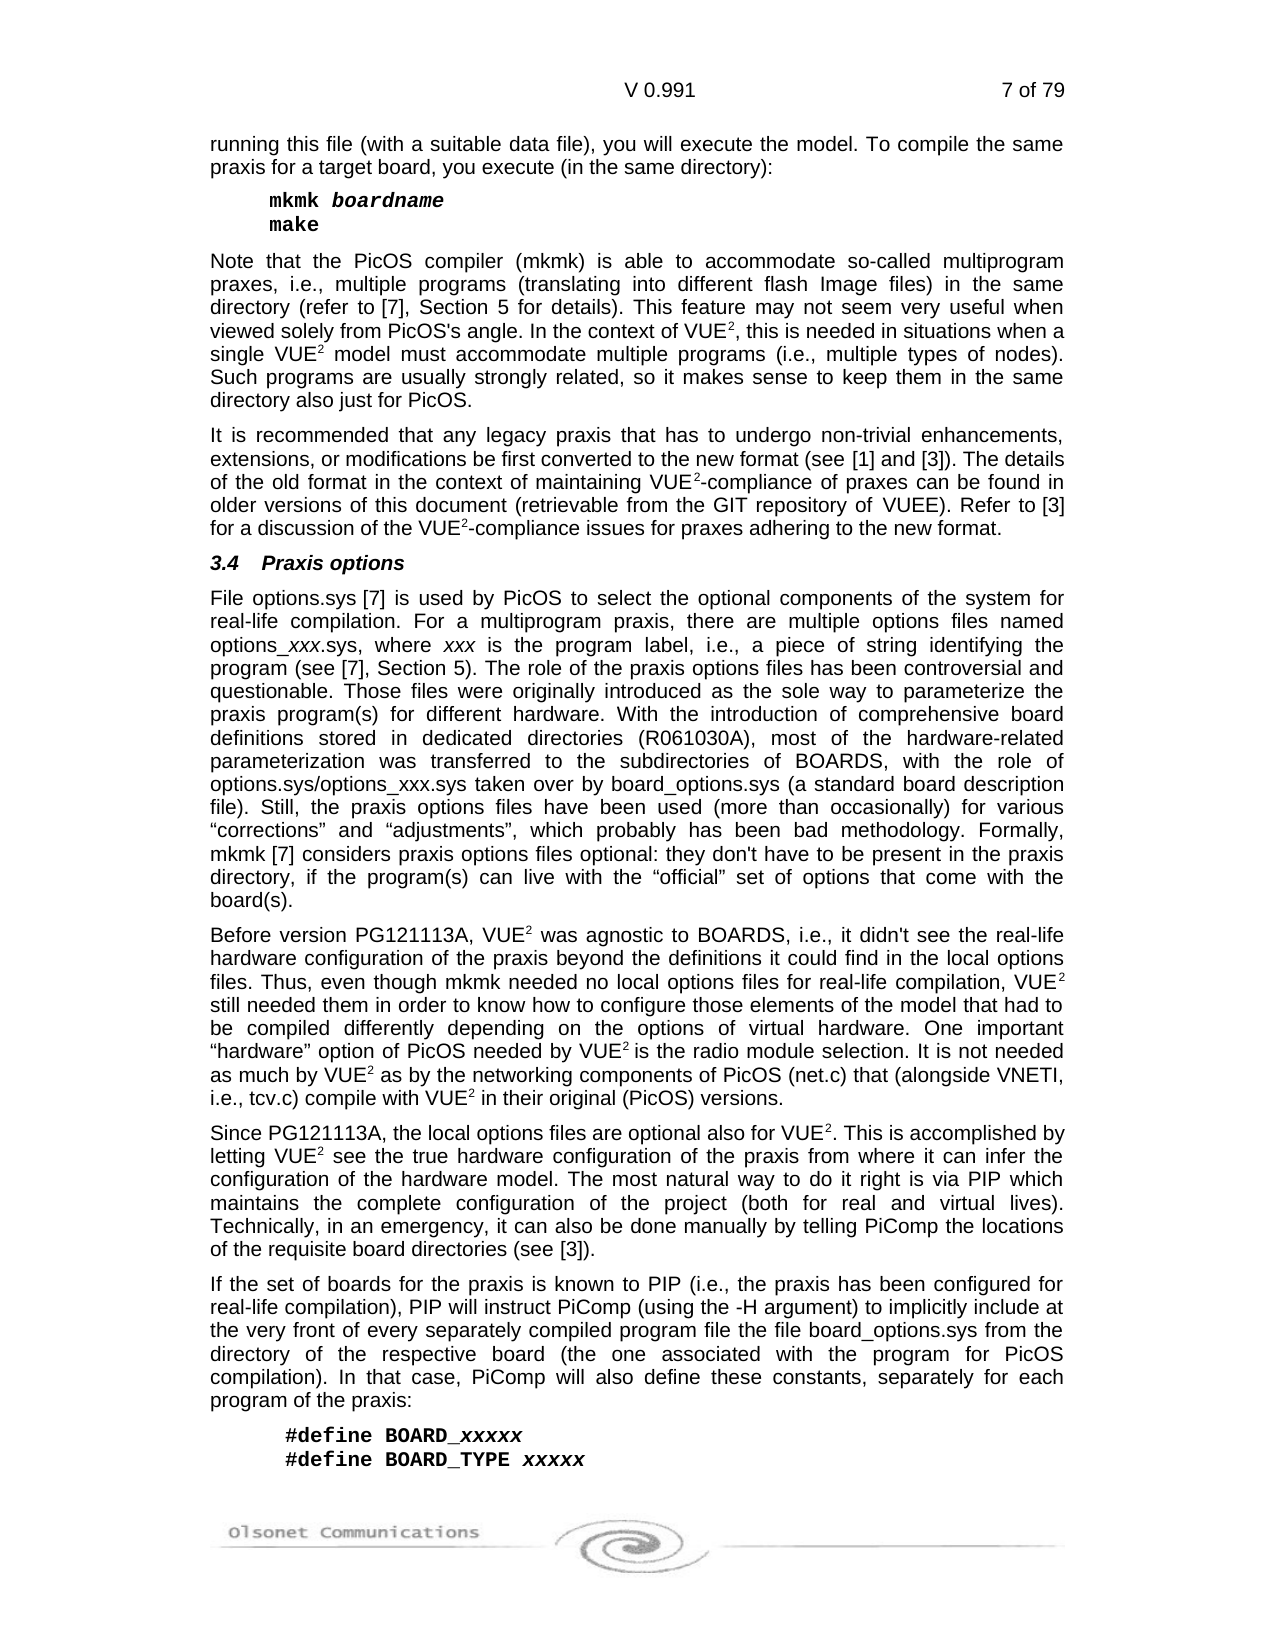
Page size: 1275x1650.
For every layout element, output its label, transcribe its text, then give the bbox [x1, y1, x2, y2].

text It is recommended that any legacy praxis that has to undergo non-trivial enhancements, extensions, or modifications be first converted to the new format (see [1] and [3]). The details of the old format in the context of maintaining VUE2-compliance of praxes can be found in older versions of this document (retrievable from the GIT repository of VUEE). Refer to [3] for a discussion of the VUE2-compliance issues for praxes adhering to the new format. [210, 424, 1065, 540]
text File options.sys [7] is used by PicOS to select the optional components of the system for real-life compilation. For a multiprogram praxis, there are multiple options files named options_xxx.sys, where xxx is the program label, i.e., a piece of string identifying the program (see [7], Section 5). The role of the praxis options files has been controversial and questionable. Those files were originally introduced as the sole way to parameterize the praxis program(s) for different hardware. With the introduction of comprehensive board definitions stored in dedicated directories (R061030A), most of the hardware-related parameterization was transferred to the subdirectories of BOARDS, with the role of options.sys/options_xxx.sys taken over by board_options.sys (a standard board description file). Still, the praxis options files have been used (more than occasionally) for various “corrections” and “adjustments”, which probably has been bad methodology. Formally, mkmk [7] considers praxis options files optional: they don't have to be present in the praxis directory, if the program(s) can live with the “official” set of options that come with the board(s). [210, 587, 1065, 912]
text make [269, 214, 1065, 238]
text #define BOARD_TYPE xxxxx [210, 1449, 1065, 1472]
text mkmk boardname [269, 190, 1065, 214]
text If the set of boards for the praxis is known to PIP (i.e., the praxis has been configured for real-life compilation), PIP will instruct PiComp (using the -H argument) to implicitly include at the very front of every separately compiled program file the file board_options.sys from the directory of the respective board (the one associated with the program for PicOS compilation). In that case, PiComp will also define these constants, separately for each program of the praxis: [210, 1272, 1065, 1412]
picture [210, 1504, 1065, 1596]
text #define BOARD_xxxxx [210, 1424, 1065, 1449]
text running this file (with a suitable data file), you will execute the model. To compile the same praxis for a target board, you execute (in the same directory): [210, 132, 1065, 179]
text Note that the PicOS compiler (mkmk) is able to accommodate so-called multiprogram praxes, i.e., multiple programs (translating into different flash Image files) in the same directory (refer to [7], Section 5 for details). This feature may not seem very useful when viewed solely from PicOS's angle. In the context of VUE2, this is needed in situations when a single VUE2 model must accommodate multiple programs (i.e., multiple types of nodes). Such programs are usually strongly related, so it makes sense to keep them in the same directory also just for PicOS. [210, 249, 1065, 412]
subtitle Praxis options [210, 552, 1065, 575]
text Before version PG121113A, VUE2 was agnostic to BOARDS, i.e., it didn't see the real-life hardware configuration of the praxis beyond the definitions it could find in the local options files. Thus, even though mkmk needed no local options files for real-life compilation, VUE2 still needed them in order to know how to configure those elements of the model that had to be compiled differently depending on the options of virtual hardware. One important “hardware” option of PicOS needed by VUE2 is the radio module selection. It is not needed as much by VUE2 as by the networking components of PicOS (net.c) that (alongside VNETI, i.e., tcv.c) compile with VUE2 in their original (PicOS) versions. [210, 924, 1065, 1109]
text Since PG121113A, the local options files are optional also for VUE2. This is accomplished by letting VUE2 see the true hardware configuration of the praxis from where it can infer the configuration of the hardware model. The most natural way to do it right is via PIP which maintains the complete configuration of the project (both for real and virtual lives). Technically, in an emergency, it can also be done manually by telling PiComp the locations of the requisite board directories (see [3]). [210, 1121, 1065, 1261]
